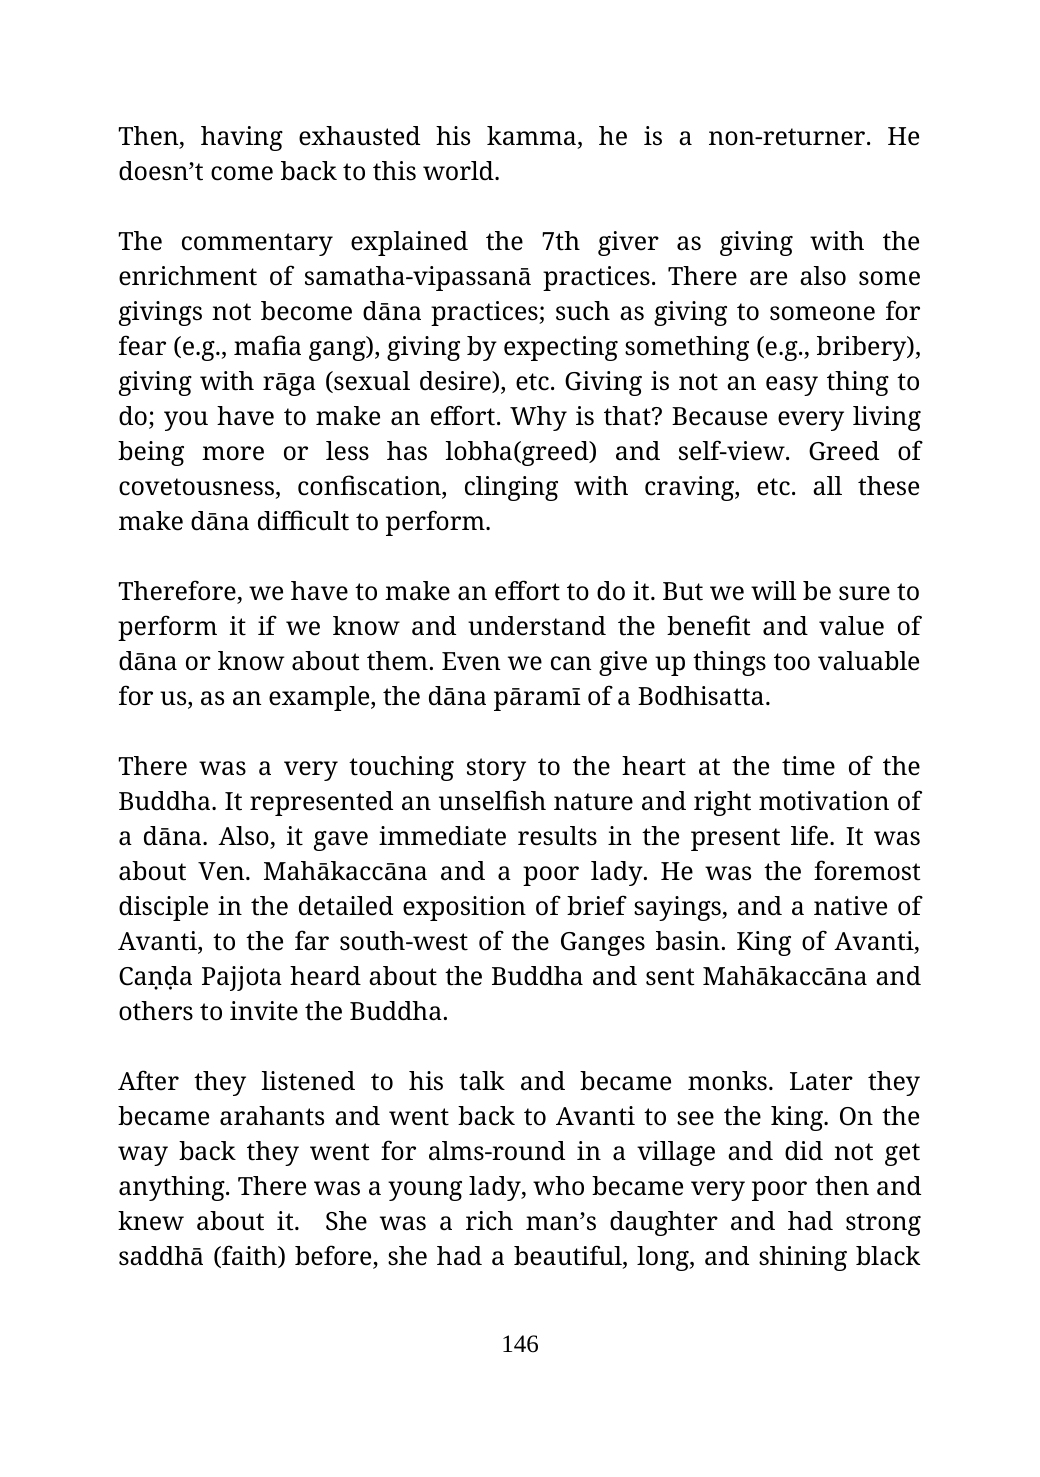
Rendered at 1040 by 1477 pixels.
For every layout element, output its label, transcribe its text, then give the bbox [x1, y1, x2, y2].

text Then, having exhausted his kamma, he is a non-returner. He doesn’t come back to this world. The commentary explained the 7th giver as giving with the enrichment of samatha-vipassanā practices. There are also some givings not become dāna practices; such as giving to someone for fear (e.g., mafia gang), giving by expecting something (e.g., bribery), giving with rāga (sexual desire), etc. Giving is not an easy thing to do; you have to make an effort. Why is that? Because every living being more or less has lobha(greed) and self-view. Greed of covetousness, confiscation, clinging with craving, etc. all these make dāna difficult to perform. [118, 118, 922, 538]
text Therefore, we have to make an effort to do it. But we will be sure to perform it if we know and understand the benefit and value of dāna or know about them. Even we can give up things too valuable for us, as an example, the dāna pāramī of a Bodhisatta. There was a very touching story to the heart at the time of the Buddha. It represented an unselfish nature and right motivation of a dāna. Also, it gave immediate results in the present life. It was about Ven. Mahākaccāna and a poor lady. He was the foremost disciple in the detailed exposition of brief sayings, and a native of Avanti, to the far south-west of the Ganges basin. King of Avanti, Caṇḍa Pajjota heard about the Buddha and sent Mahākaccāna and others to invite the Buddha. After they listened to his talk and became monks. Later they became arahants and went back to Avanti to see the king. On the way back they went for alms-round in a village and did not get anything. There was a young lady, who became very poor then and knew about it. She was a rich man’s daughter and had strong saddhā (faith) before, she had a beautiful, long, and shining black [118, 573, 922, 1273]
